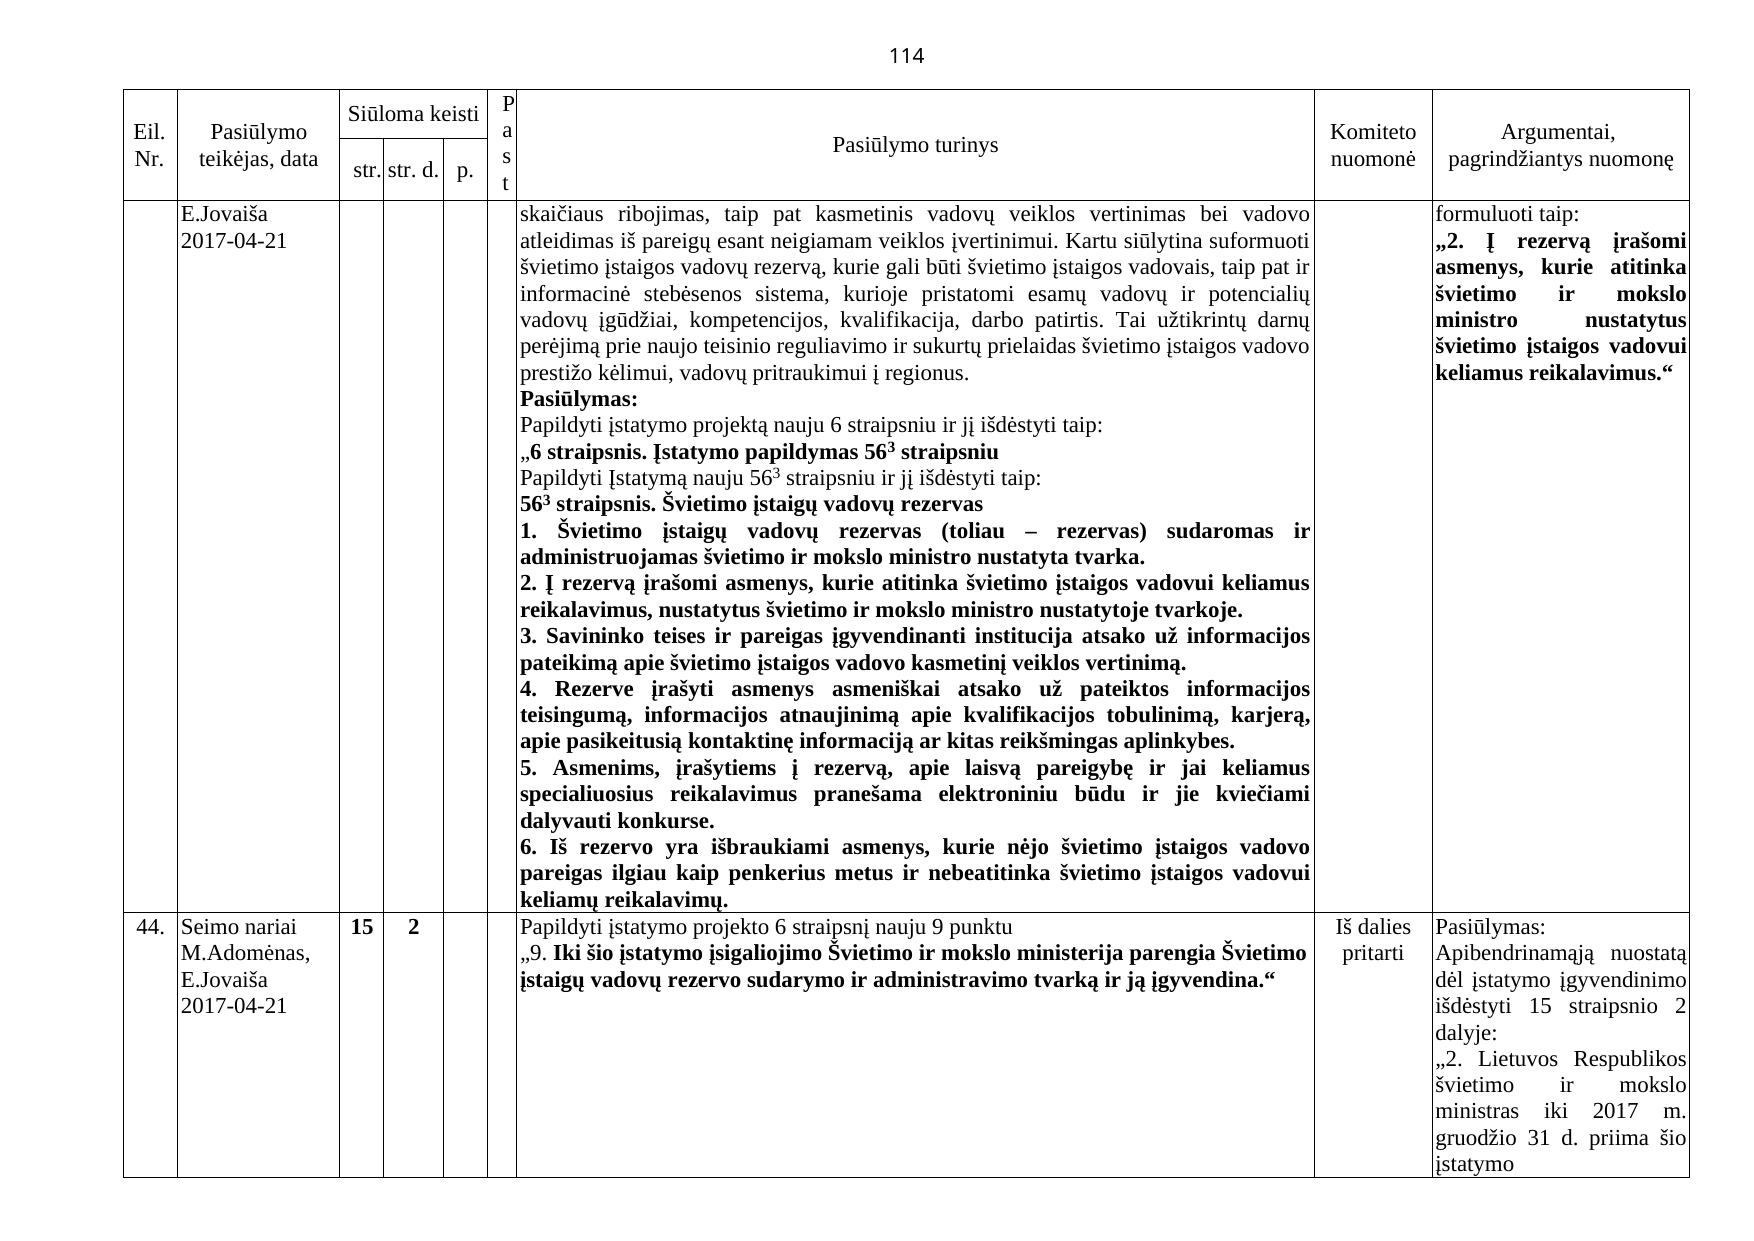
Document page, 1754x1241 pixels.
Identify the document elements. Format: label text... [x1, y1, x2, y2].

table_cell 2 [384, 913, 443, 1177]
table_header Pasiūlymo teikėjas, data [178, 90, 339, 199]
table_cell [1315, 201, 1432, 912]
table_cell [488, 201, 516, 912]
table_cell p. [444, 139, 487, 199]
table_header Siūloma keisti [340, 90, 487, 138]
table_header Komiteto nuomonė [1315, 90, 1432, 199]
table_header Eil. Nr. [124, 90, 177, 199]
table_cell 44. [124, 913, 177, 1177]
table_cell str. d. [384, 139, 443, 199]
table_cell [444, 201, 487, 912]
table_cell Pasiūlymas: Apibendrinamąją nuostatą dėl įstatymo įgyvendinimo išdėstyti 15 straipsnio 2 dalyje: „2. Lietuvos Respublikos švietimo ir mokslo ministras iki 2017 m. gruodžio 31 d. priima šio įstatymo [1433, 913, 1689, 1177]
table_cell E.Jovaiša 2017-04-21 [178, 201, 339, 912]
table_cell Seimo nariai M.Adomėnas, E.Jovaiša 2017-04-21 [178, 913, 339, 1177]
table_cell Papildyti įstatymo projekto 6 straipsnį nauju 9 punktu „9. Iki šio įstatymo įsigaliojimo Švietimo ir mokslo ministerija parengia Švietimo įstaigų vadovų rezervo sudarymo ir administravimo tvarką ir ją įgyvendina.“ [517, 913, 1314, 1177]
table_cell str. [340, 139, 383, 199]
table_cell [488, 913, 516, 1177]
table_header Argumentai, pagrindžiantys nuomonę [1433, 90, 1689, 199]
table_cell [124, 201, 177, 912]
table_cell [340, 201, 383, 912]
table_cell [444, 913, 487, 1177]
table_cell formuluoti taip: „2. Į rezervą įrašomi asmenys, kurie atitinka švietimo ir mokslo ministro nustatytus švietimo įstaigos vadovui keliamus reikalavimus.“ [1433, 201, 1689, 912]
table_cell [384, 201, 443, 912]
table_header Pasiūlymo turinys [517, 90, 1314, 199]
table_header Pastabos [488, 90, 516, 199]
table_cell skaičiaus ribojimas, taip pat kasmetinis vadovų veiklos vertinimas bei vadovo atleidimas iš pareigų esant neigiamam veiklos įvertinimui. Kartu siūlytina suformuoti švietimo įstaigos vadovų rezervą, kurie gali būti švietimo įstaigos vadovais, taip pat ir informacinė stebėsenos sistema, kurioje pristatomi esamų vadovų ir potencialių vadovų įgūdžiai, kompetencijos, kvalifikacija, darbo patirtis. Tai užtikrintų darnų perėjimą prie naujo teisinio reguliavimo ir sukurtų prielaidas švietimo įstaigos vadovo prestižo kėlimui, vadovų pritraukimui į regionus. Pasiūlymas: Papildyti įstatymo projektą nauju 6 straipsniu ir jį išdėstyti taip: „6 straipsnis. Įstatymo papildymas 563 straipsniu Papildyti Įstatymą nauju 563 straipsniu ir jį išdėstyti taip: 563 straipsnis. Švietimo įstaigų vadovų rezervas 1. Švietimo įstaigų vadovų rezervas (toliau – rezervas) sudaromas ir administruojamas švietimo ir mokslo ministro nustatyta tvarka. 2. Į rezervą įrašomi asmenys, kurie atitinka švietimo įstaigos vadovui keliamus reikalavimus, nustatytus švietimo ir mokslo ministro nustatytoje tvarkoje. 3. Savininko teises ir pareigas įgyvendinanti institucija atsako už informacijos pateikimą apie švietimo įstaigos vadovo kasmetinį veiklos vertinimą. 4. Rezerve įrašyti asmenys asmeniškai atsako už pateiktos informacijos teisingumą, informacijos atnaujinimą apie kvalifikacijos tobulinimą, karjerą, apie pasikeitusią kontaktinę informaciją ar kitas reikšmingas aplinkybes. 5. Asmenims, įrašytiems į rezervą, apie laisvą pareigybę ir jai keliamus specialiuosius reikalavimus pranešama elektroniniu būdu ir jie kviečiami dalyvauti konkurse. 6. Iš rezervo yra išbraukiami asmenys, kurie nėjo švietimo įstaigos vadovo pareigas ilgiau kaip penkerius metus ir nebeatitinka švietimo įstaigos vadovui keliamų reikalavimų. [517, 201, 1314, 912]
table_cell Iš dalies pritarti [1315, 913, 1432, 1177]
table_cell 15 [340, 913, 383, 1177]
